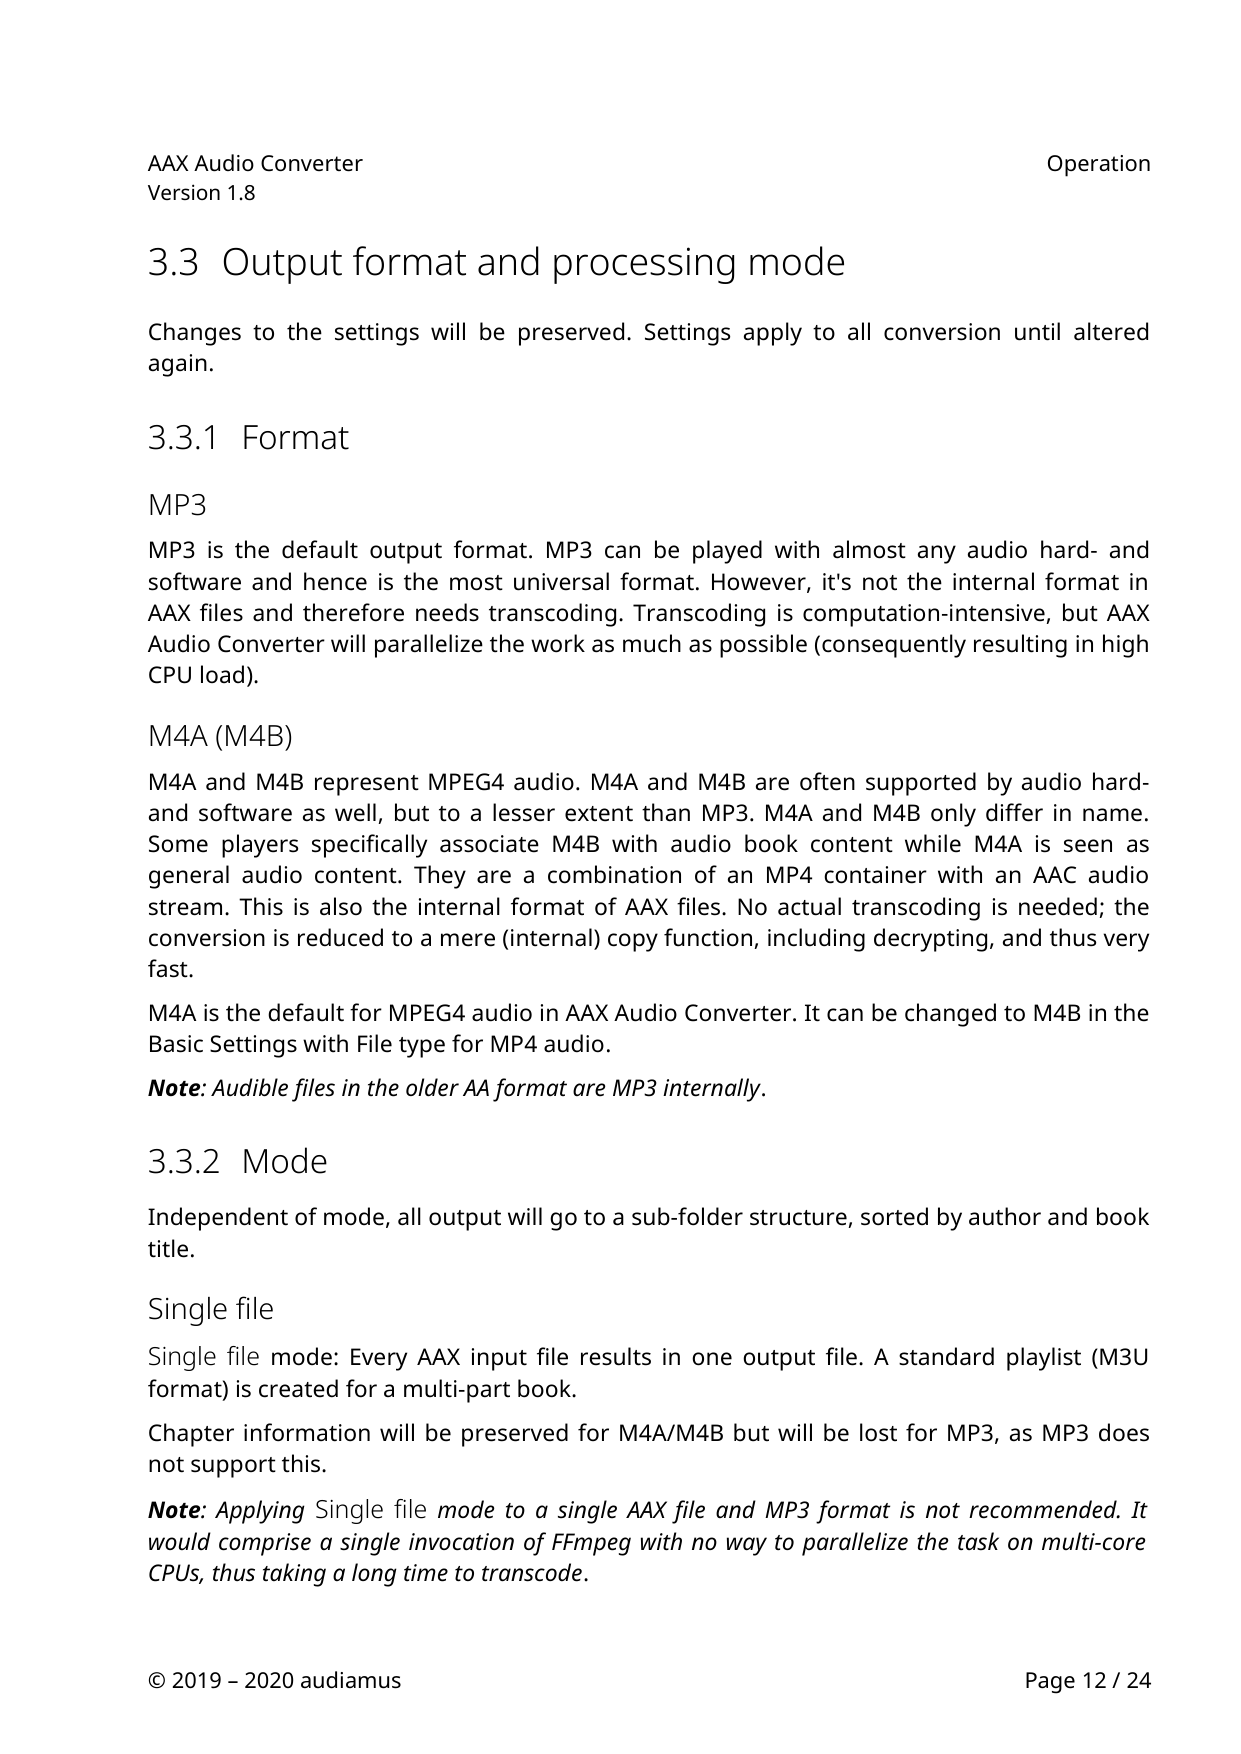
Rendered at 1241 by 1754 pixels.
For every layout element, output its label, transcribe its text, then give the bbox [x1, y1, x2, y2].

text Chapter information will be preserved for M4A/M4B but will be lost for MP3, as MP3 does not support this. [148, 1417, 1152, 1479]
text Note: Applying Single file mode to a single AAX file and MP3 format is not recommended. It would comprise a single invocation of FFmpeg with no way to parallelize the task on multi-core CPUs, thus taking a long time to transcode. [148, 1491, 1152, 1588]
text M4A is the default for MPEG4 audio in AAX Audio Converter. It can be changed to M4B in the Basic Settings with File type for MP4 audio. [148, 997, 1152, 1059]
text Single file mode: Every AAX input file results in one output file. A standard playlist (M3U format) is created for a multi-part book. [148, 1339, 1152, 1404]
subtitle Single file [148, 1288, 1152, 1328]
subtitle MP3 [148, 484, 1152, 523]
text MP3 is the default output format. MP3 can be played with almost any audio hard- and software and hence is the most universal format. However, it's not the internal format in AAX files and therefore needs transcoding. Transcoding is computation-intensive, but AAX Audio Converter will parallelize the work as much as possible (consequently resulting in high CPU load). [148, 534, 1152, 690]
text Changes to the settings will be preserved. Settings apply to all conversion until altered again. [148, 316, 1152, 378]
text Independent of mode, all output will go to a sub-folder structure, sorted by author and book title. [148, 1201, 1152, 1264]
subtitle M4A (M4B) [148, 715, 1152, 755]
text M4A and M4B represent MPEG4 audio. M4A and M4B are often supported by audio hard- and software as well, but to a lesser extent than MP3. M4A and M4B only differ in name. Some players specifically associate M4B with audio book content while M4A is seen as general audio content. They are a combination of an MP4 container with an AAC audio stream. This is also the internal format of AAX files. No actual transcoding is needed; the conversion is reduced to a mere (internal) copy function, including decrypting, and thus very fast. [148, 766, 1152, 984]
subtitle Output format and processing mode [148, 235, 1152, 286]
text Note: Audible files in the older AA format are MP3 internally. [148, 1072, 1152, 1103]
subtitle Mode [148, 1138, 1152, 1183]
subtitle Format [148, 414, 1152, 459]
